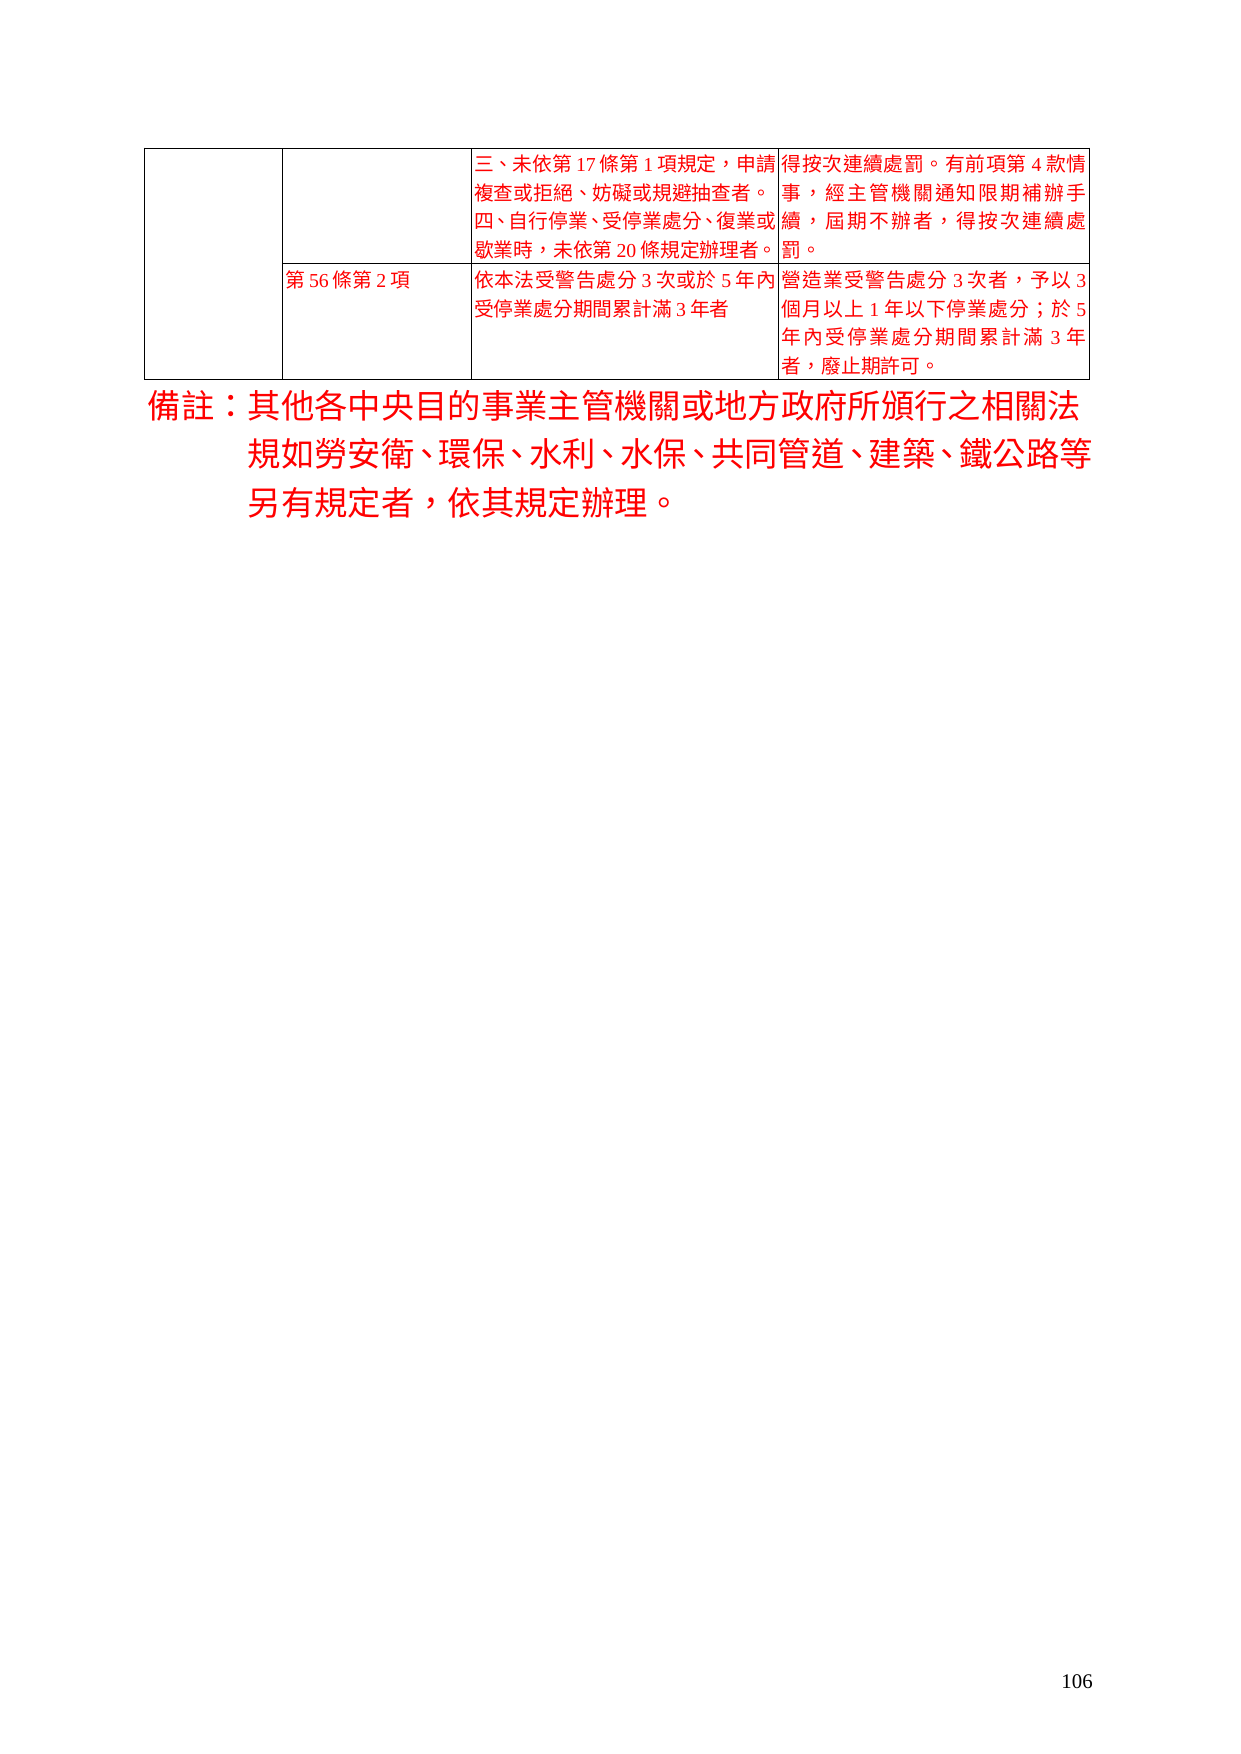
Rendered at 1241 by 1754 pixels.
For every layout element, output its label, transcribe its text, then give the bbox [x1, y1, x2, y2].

table_cell 依本法受警告處分3次或於5年內受停業處分期間累計滿3年者 [472, 264, 778, 379]
table_cell [145, 149, 282, 379]
table_cell [283, 149, 471, 263]
table_cell 得按次連續處罰。有前項第4款情事，經主管機關通知限期補辦手續，屆期不辦者，得按次連續處罰。 [779, 149, 1089, 263]
table_cell 三、未依第17條第1項規定，申請複查或拒絕、妨礙或規避抽查者。 四、自行停業、受停業處分、復業或歇業時，未依第20條規定辦理者。 [472, 149, 778, 263]
table_cell 營造業受警告處分3次者，予以3個月以上1年以下停業處分；於5年內受停業處分期間累計滿3年者，廢止期許可。 [779, 264, 1089, 379]
text 備註：其他各中央目的事業主管機關或地方政府所頒行之相關法規如勞安衛、環保、水利、水保、共同管道、建築、鐵公路等另有規定者，依其規定辦理。 [148, 380, 1092, 525]
table_cell 第56條第2項 [283, 264, 471, 379]
